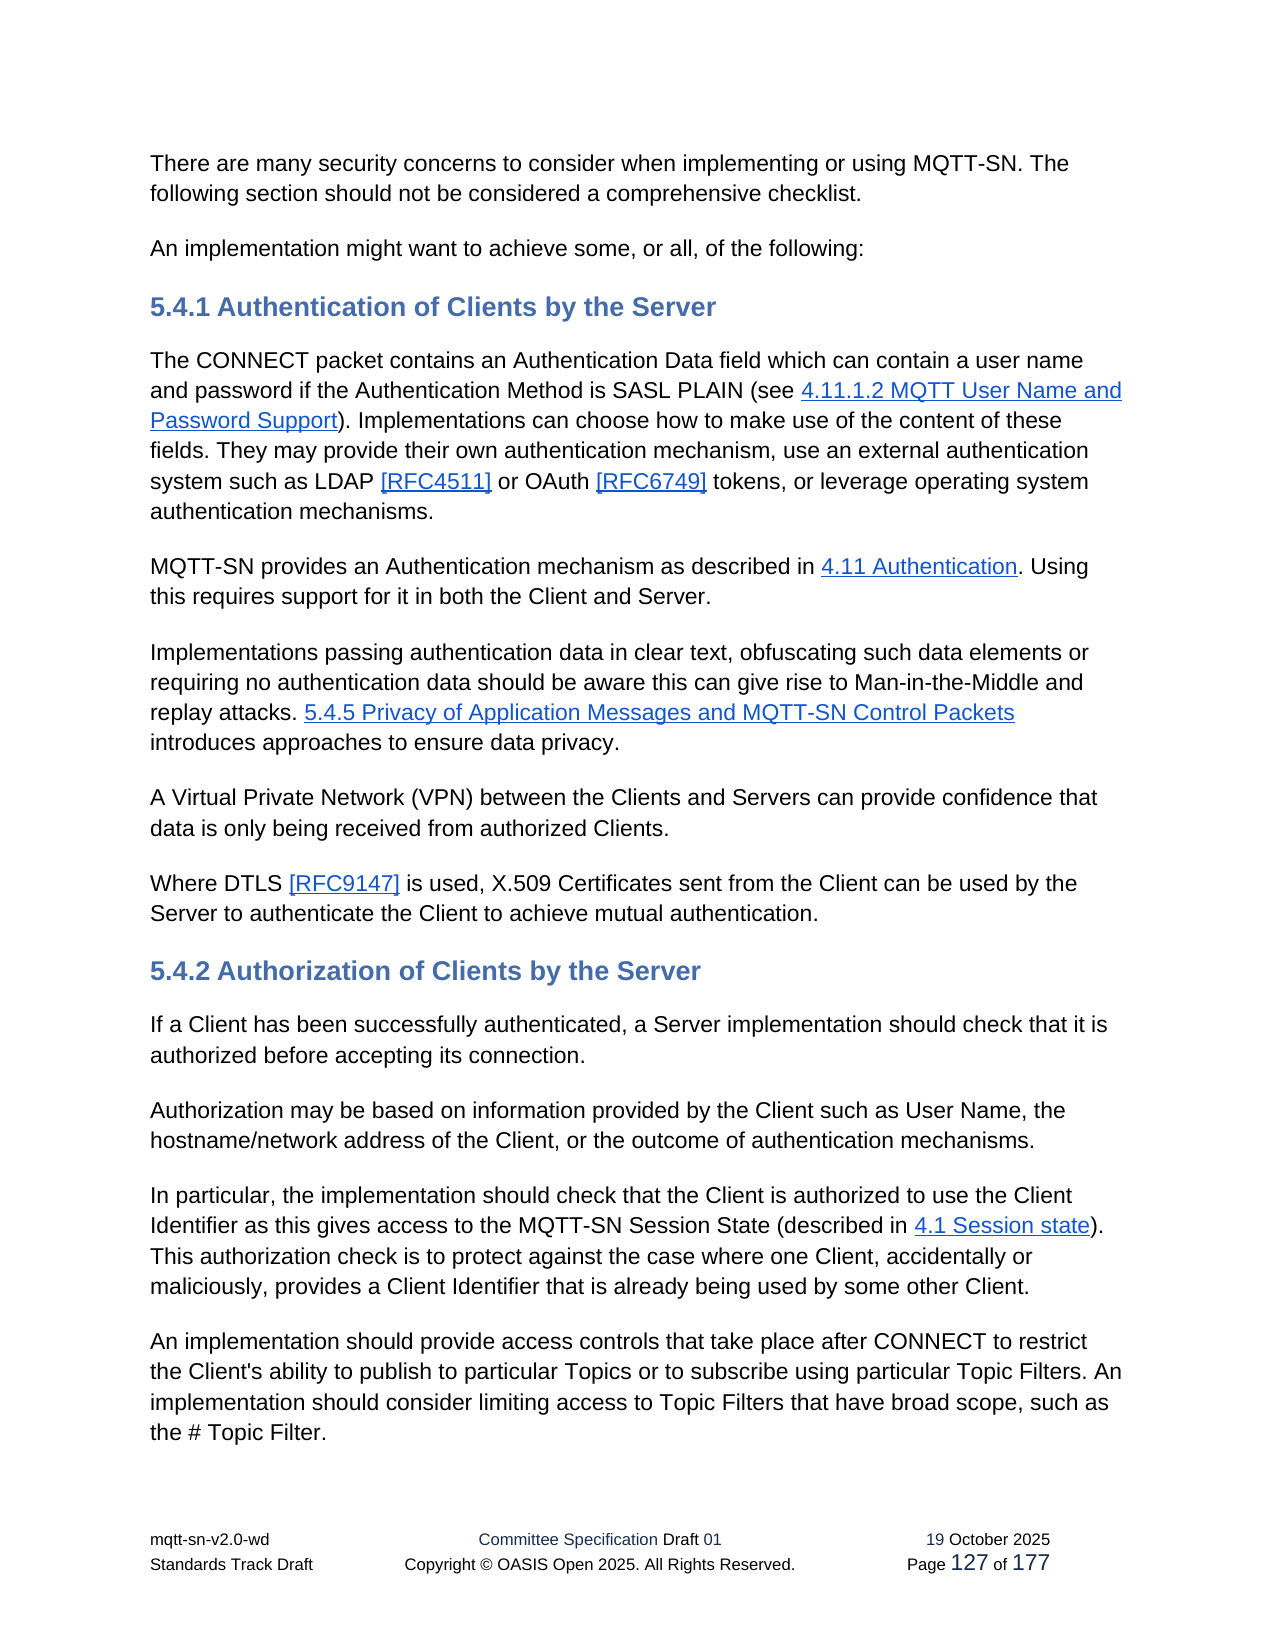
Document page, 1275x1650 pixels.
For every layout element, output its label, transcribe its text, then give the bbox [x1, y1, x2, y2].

text Where DTLS [RFC9147] is used, X.509 Certificates sent from the Client can be used by the Server to authenticate the Client to achieve mutual authentication. [150, 870, 1125, 926]
subtitle 5.4.2 Authorization of Clients by the Server [150, 955, 1124, 986]
subtitle 5.4.1 Authentication of Clients by the Server [150, 291, 1124, 322]
text Authorization may be based on information provided by the Client such as User Name, the hostname/network address of the Client, or the outcome of authentication mechanisms. [150, 1097, 1125, 1153]
text The CONNECT packet contains an Authentication Data field which can contain a user name and password if the Authentication Method is SASL PLAIN (see 4.11.1.2 MQTT User Name and Password Support). Implementations can choose how to make use of the content of these fields. They may provide their own authentication mechanism, use an external authentication system such as LDAP [RFC4511] or OAuth [RFC6749] tokens, or leverage operating system authentication mechanisms. [150, 347, 1125, 524]
text There are many security concerns to consider when implementing or using MQTT-SN. The following section should not be considered a comprehensive checklist. [150, 150, 1125, 207]
text MQTT-SN provides an Authentication mechanism as described in 4.11 Authentication. Using this requires support for it in both the Client and Server. [150, 553, 1125, 610]
text An implementation might want to achieve some, or all, of the following: [150, 235, 1125, 262]
text A Virtual Private Network (VPN) between the Clients and Servers can provide confidence that data is only being received from authorized Clients. [150, 784, 1125, 841]
text An implementation should provide access controls that take place after CONNECT to restrict the Client's ability to publish to particular Topics or to subscribe using particular Topic Filters. An implementation should consider limiting access to Topic Filters that have broad scope, such as the # Topic Filter. [150, 1328, 1125, 1445]
text Implementations passing authentication data in clear text, obfuscating such data elements or requiring no authentication data should be aware this can give rise to Man-in-the-Middle and replay attacks. 5.4.5 Privacy of Application Messages and MQTT-SN Control Packets introduces approaches to ensure data privacy. [150, 638, 1125, 756]
text In particular, the implementation should check that the Client is authorized to use the Client Identifier as this gives access to the MQTT-SN Session State (described in 4.1 Session state). This authorization check is to protect against the case where one Client, accidentally or maliciously, provides a Client Identifier that is already being used by some other Client. [150, 1182, 1125, 1299]
text If a Client has been successfully authenticated, a Server implementation should check that it is authorized before accepting its connection. [150, 1011, 1125, 1068]
